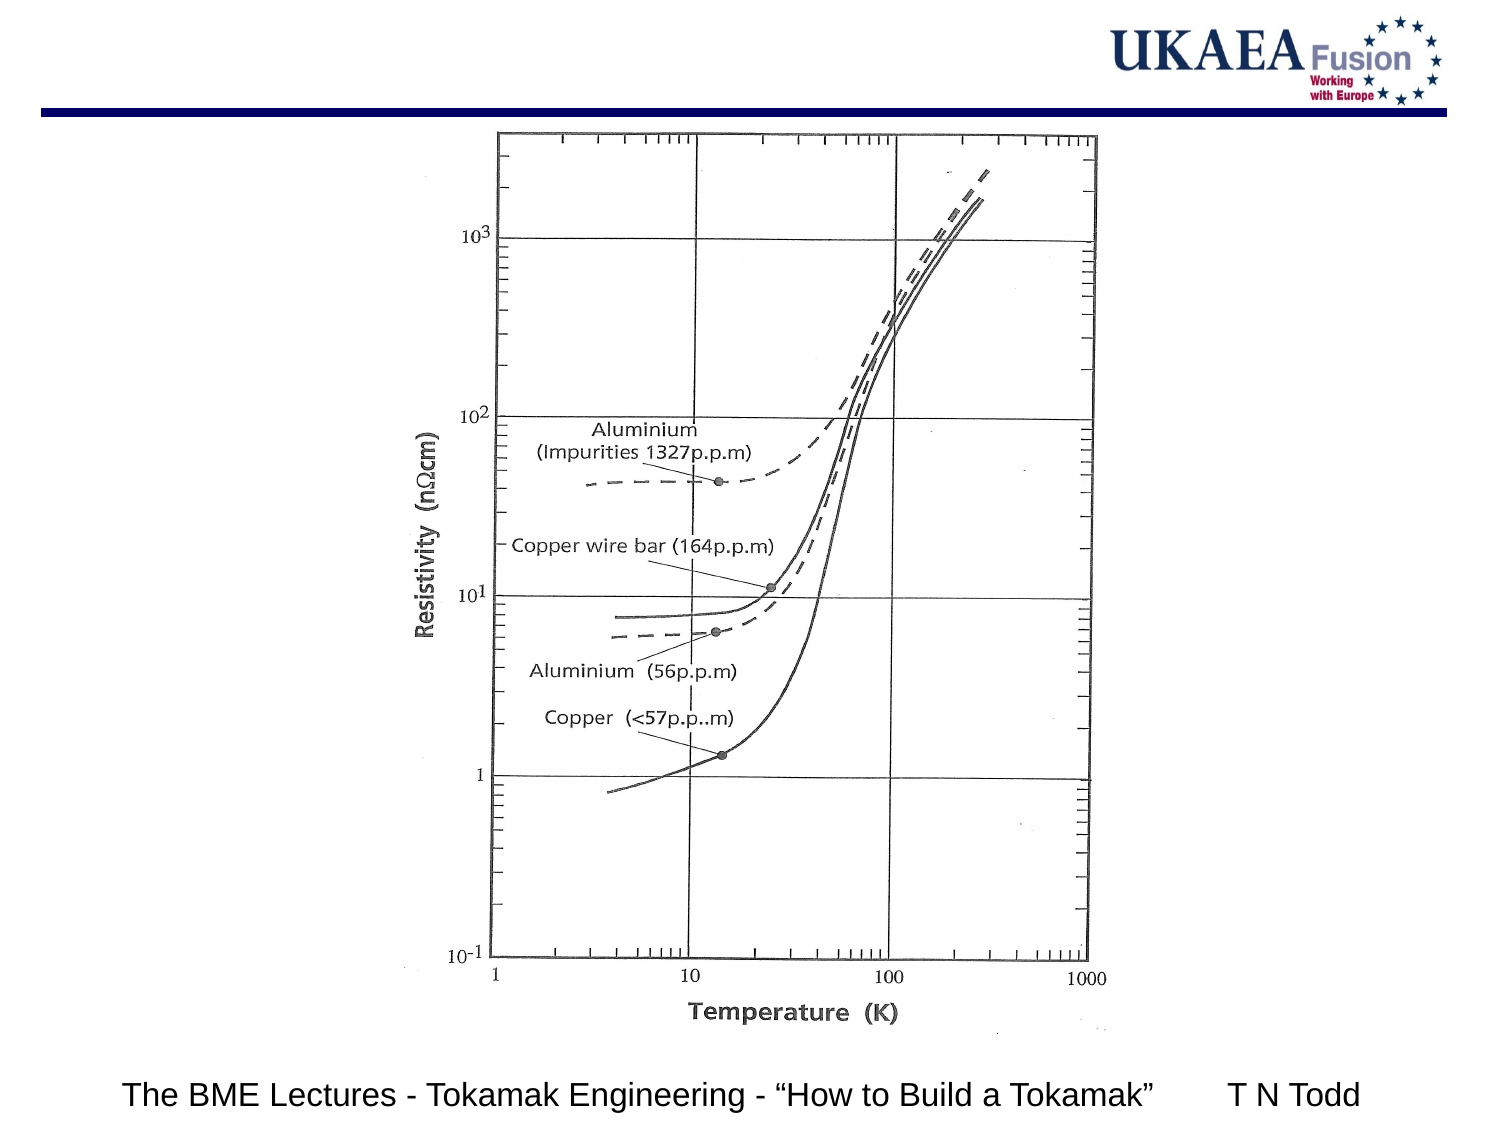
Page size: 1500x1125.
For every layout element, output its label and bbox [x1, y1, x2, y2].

picture [399, 125, 1111, 1040]
picture [1107, 15, 1443, 106]
